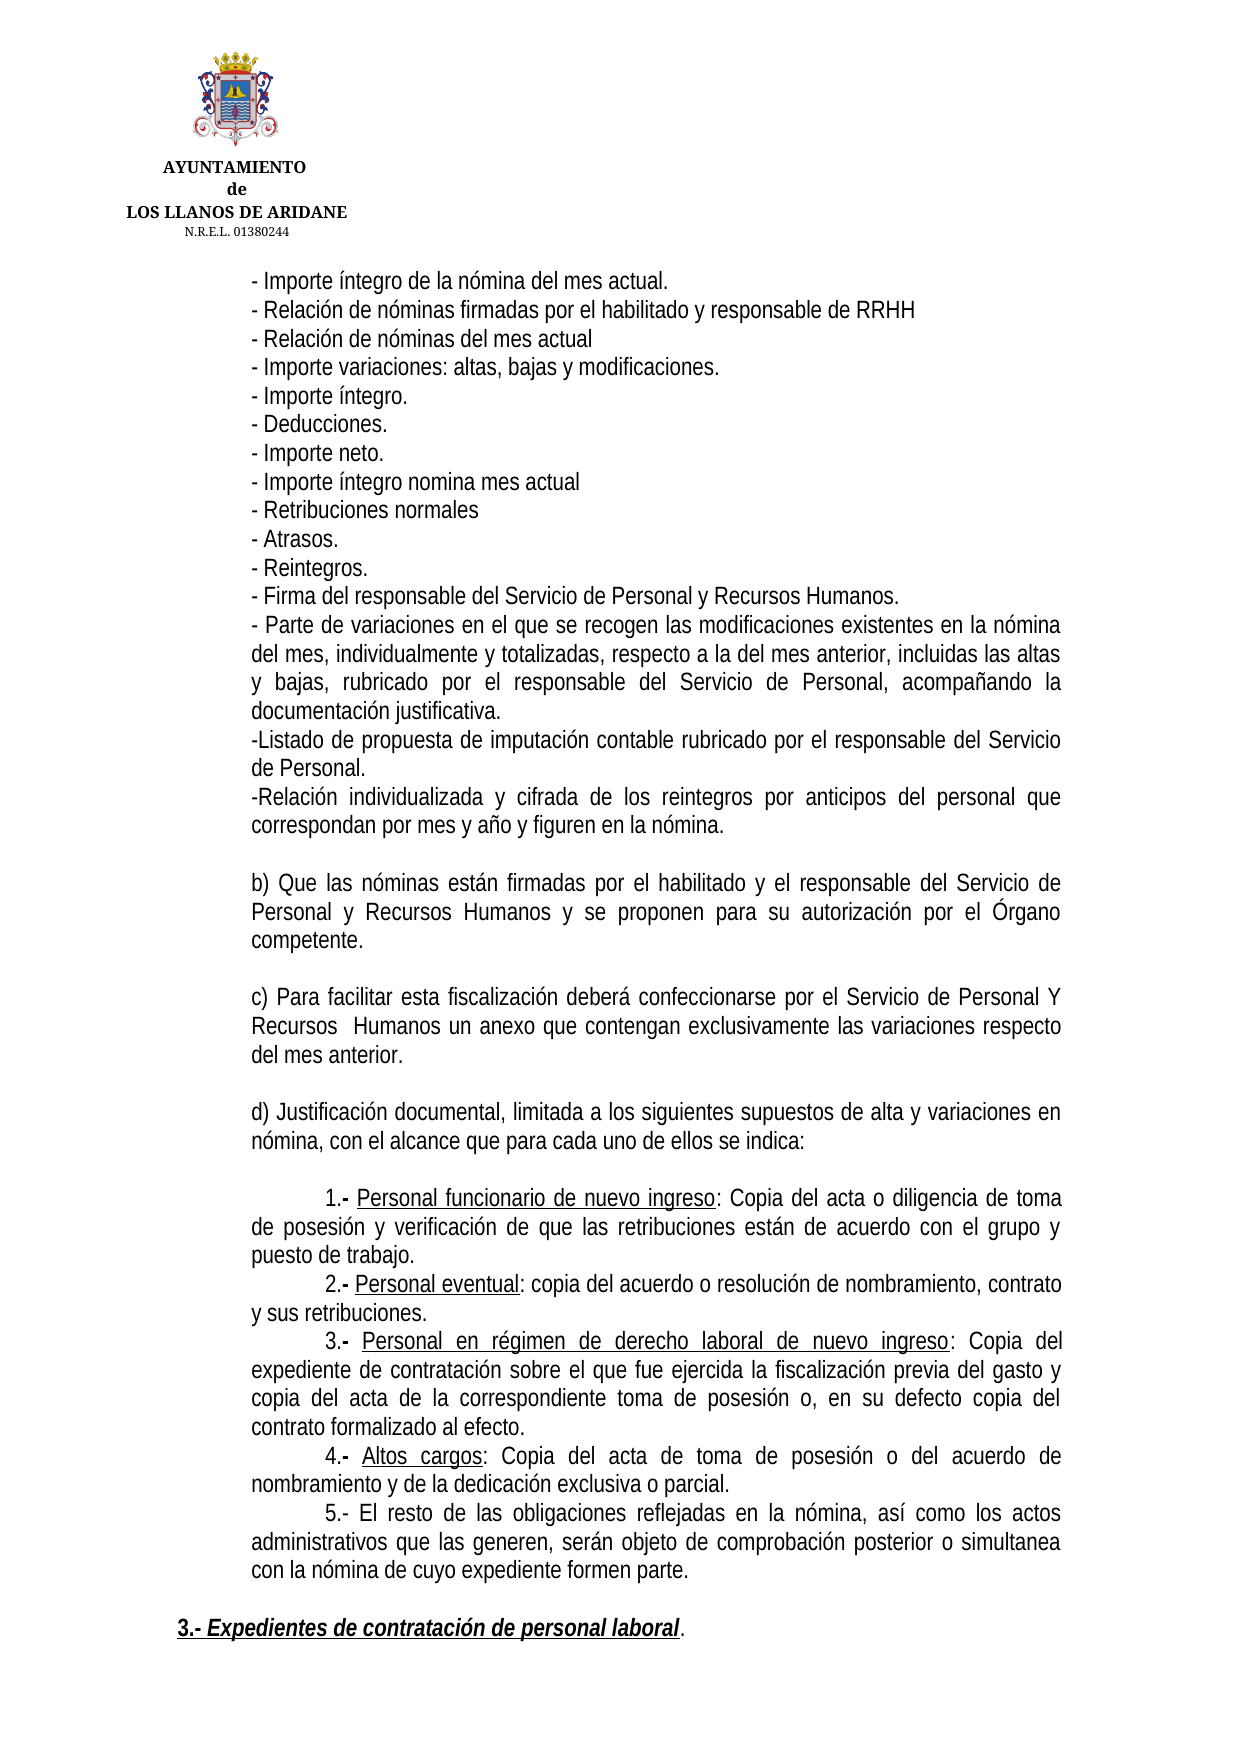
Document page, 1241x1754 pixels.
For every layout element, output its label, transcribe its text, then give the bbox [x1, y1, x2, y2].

text - Relación de nóminas firmadas por el habilitado y responsable de RRHH [251, 295, 1063, 323]
text -Relación individualizada y cifrada de los reintegros por anticipos del personal que correspondan por mes y año y figuren en la nómina. [251, 782, 1063, 839]
text - Relación de nóminas del mes actual [251, 323, 1063, 352]
text - Importe íntegro de la nómina del mes actual. [177, 266, 1063, 295]
text 5.- El resto de las obligaciones reflejadas en la nómina, así como los actos administrativos que las generen, serán objeto de comprobación posterior o simultanea con la nómina de cuyo expediente formen parte. [251, 1498, 1063, 1584]
text - Reintegros. [251, 553, 1063, 581]
text - Parte de variaciones en el que se recogen las modificaciones existentes en la nómina del mes, individualmente y totalizadas, respecto a la del mes anterior, incluidas las altas y bajas, rubricado por el responsable del Servicio de Personal, acompañando la documentación justificativa. [251, 610, 1063, 724]
text - Deducciones. [251, 409, 1063, 438]
text c) Para facilitar esta fiscalización deberá confeccionarse por el Servicio de Personal Y Recursos Humanos un anexo que contengan exclusivamente las variaciones respecto del mes anterior. [251, 982, 1063, 1068]
text 4.- Altos cargos: Copia del acta de toma de posesión o del acuerdo de nombramiento y de la dedicación exclusiva o parcial. [251, 1441, 1063, 1498]
text 1.- Personal funcionario de nuevo ingreso: Copia del acta o diligencia de toma de posesión y verificación de que las retribuciones están de acuerdo con el grupo y puesto de trabajo. [251, 1183, 1063, 1269]
text - Retribuciones normales [251, 495, 1063, 524]
text -Listado de propuesta de imputación contable rubricado por el responsable del Servicio de Personal. [251, 724, 1063, 782]
text 3.- Personal en régimen de derecho laboral de nuevo ingreso: Copia del expediente de contratación sobre el que fue ejercida la fiscalización previa del gasto y copia del acta de la correspondiente toma de posesión o, en su defecto copia del contrato formalizado al efecto. [251, 1326, 1063, 1441]
text - Importe neto. [251, 438, 1063, 467]
text - Importe variaciones: altas, bajas y modificaciones. [251, 352, 1063, 381]
text b) Que las nóminas están firmadas por el habilitado y el responsable del Servicio de Personal y Recursos Humanos y se proponen para su autorización por el Órgano competente. [251, 868, 1063, 954]
text - Importe íntegro. [251, 381, 1063, 409]
text 3.- Expedientes de contratación de personal laboral. [177, 1613, 1063, 1641]
text - Importe íntegro nomina mes actual [251, 467, 1063, 495]
text d) Justificación documental, limitada a los siguientes supuestos de alta y variaciones en nómina, con el alcance que para cada uno de ellos se indica: [251, 1097, 1063, 1154]
text 2.- Personal eventual: copia del acuerdo o resolución de nombramiento, contrato y sus retribuciones. [251, 1269, 1063, 1326]
text - Firma del responsable del Servicio de Personal y Recursos Humanos. [251, 581, 1063, 610]
text - Atrasos. [251, 524, 1063, 553]
